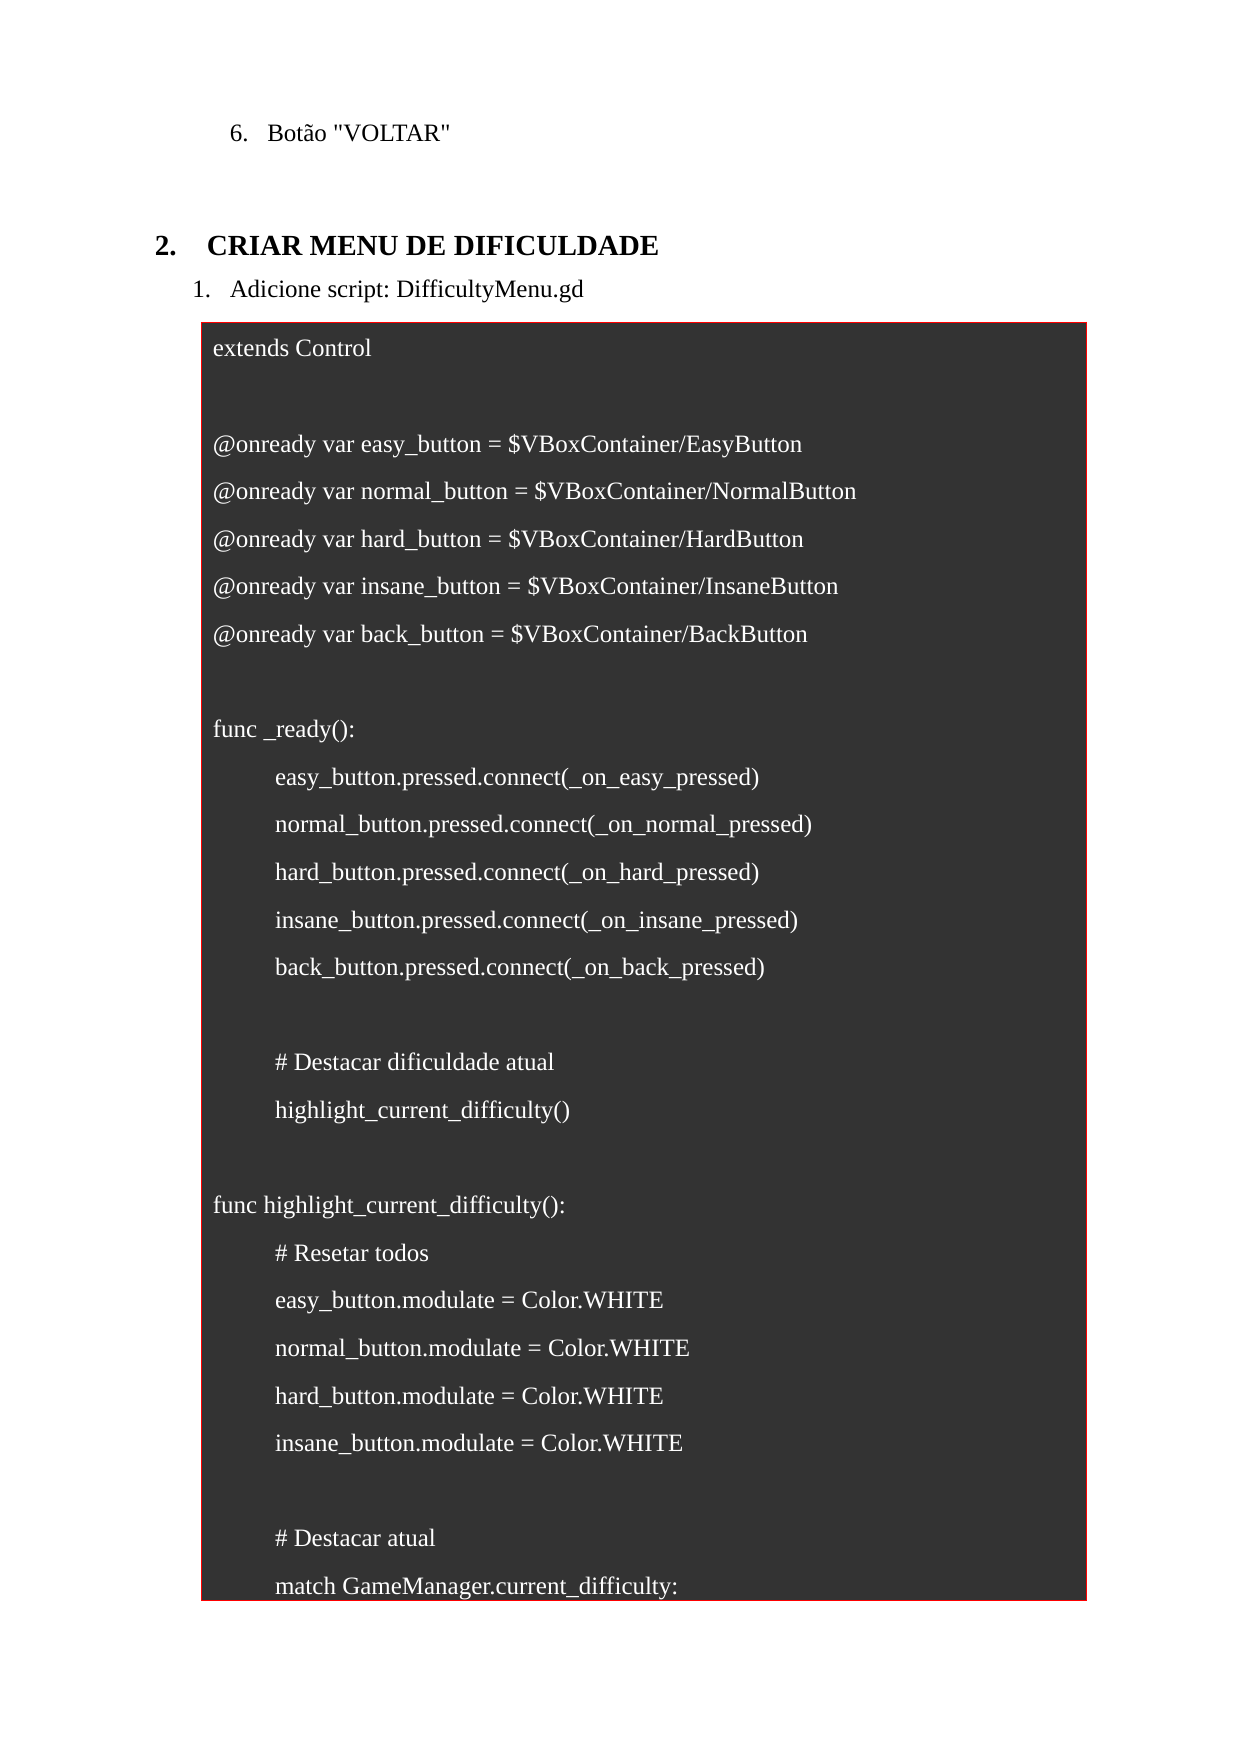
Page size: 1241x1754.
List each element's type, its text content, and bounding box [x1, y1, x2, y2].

text func _ready(): [202, 702, 1086, 743]
text @onready var insane_button = $VBoxContainer/InsaneButton [202, 559, 1086, 600]
text match GameManager.current_difficulty: [202, 1559, 1086, 1600]
text highlight_current_difficulty() [202, 1083, 1086, 1124]
text # Destacar atual [202, 1512, 1086, 1552]
text func highlight_current_difficulty(): [202, 1178, 1086, 1219]
list Botão "VOLTAR" [229, 118, 1122, 147]
text hard_button.pressed.connect(_on_hard_pressed) [202, 845, 1086, 886]
text insane_button.pressed.connect(_on_insane_pressed) [202, 893, 1086, 933]
text # Resetar todos [202, 1226, 1086, 1267]
text @onready var back_button = $VBoxContainer/BackButton [202, 607, 1086, 648]
text @onready var hard_button = $VBoxContainer/HardButton [202, 512, 1086, 553]
subtitle CRIAR MENU DE DIFICULDADE [154, 228, 1122, 261]
text normal_button.pressed.connect(_on_normal_pressed) [202, 798, 1086, 838]
list Adicione script: DifficultyMenu.gd [192, 274, 1122, 303]
text normal_button.modulate = Color.WHITE [202, 1321, 1086, 1362]
text extends Control [202, 323, 1086, 362]
text @onready var easy_button = $VBoxContainer/EasyButton [202, 417, 1086, 457]
text @onready var normal_button = $VBoxContainer/NormalButton [202, 464, 1086, 505]
text back_button.pressed.connect(_on_back_pressed) [202, 940, 1086, 981]
text insane_button.modulate = Color.WHITE [202, 1416, 1086, 1457]
text easy_button.modulate = Color.WHITE [202, 1274, 1086, 1314]
text # Destacar dificuldade atual [202, 1036, 1086, 1076]
text hard_button.modulate = Color.WHITE [202, 1369, 1086, 1409]
text easy_button.pressed.connect(_on_easy_pressed) [202, 750, 1086, 791]
